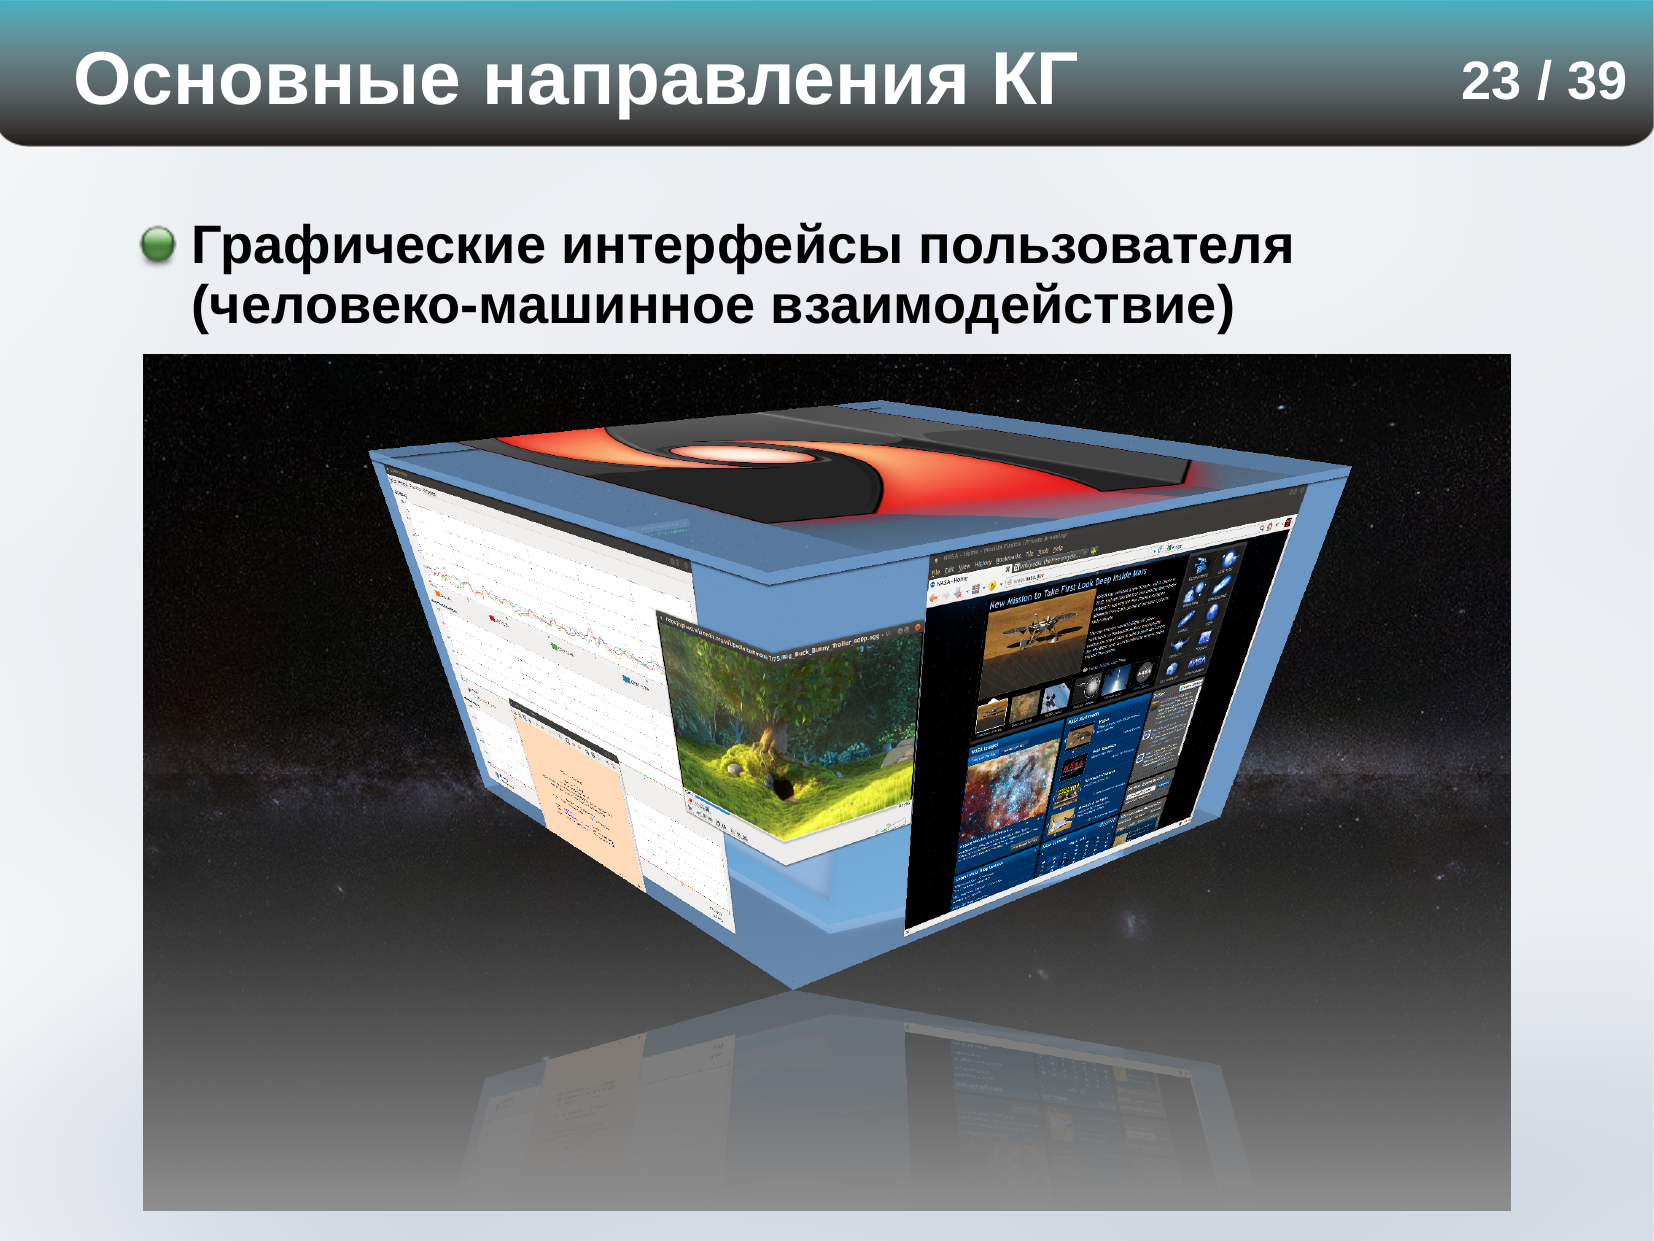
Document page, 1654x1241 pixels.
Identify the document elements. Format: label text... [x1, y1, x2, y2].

text_box Основные направления КГ [59, 29, 1329, 129]
text_box <номер> / 39 [1446, 42, 1654, 119]
picture [0, 0, 1654, 1241]
text_box Графические интерфейсы пользователя (человеко-машинное взаимодействие) [118, 206, 1536, 343]
